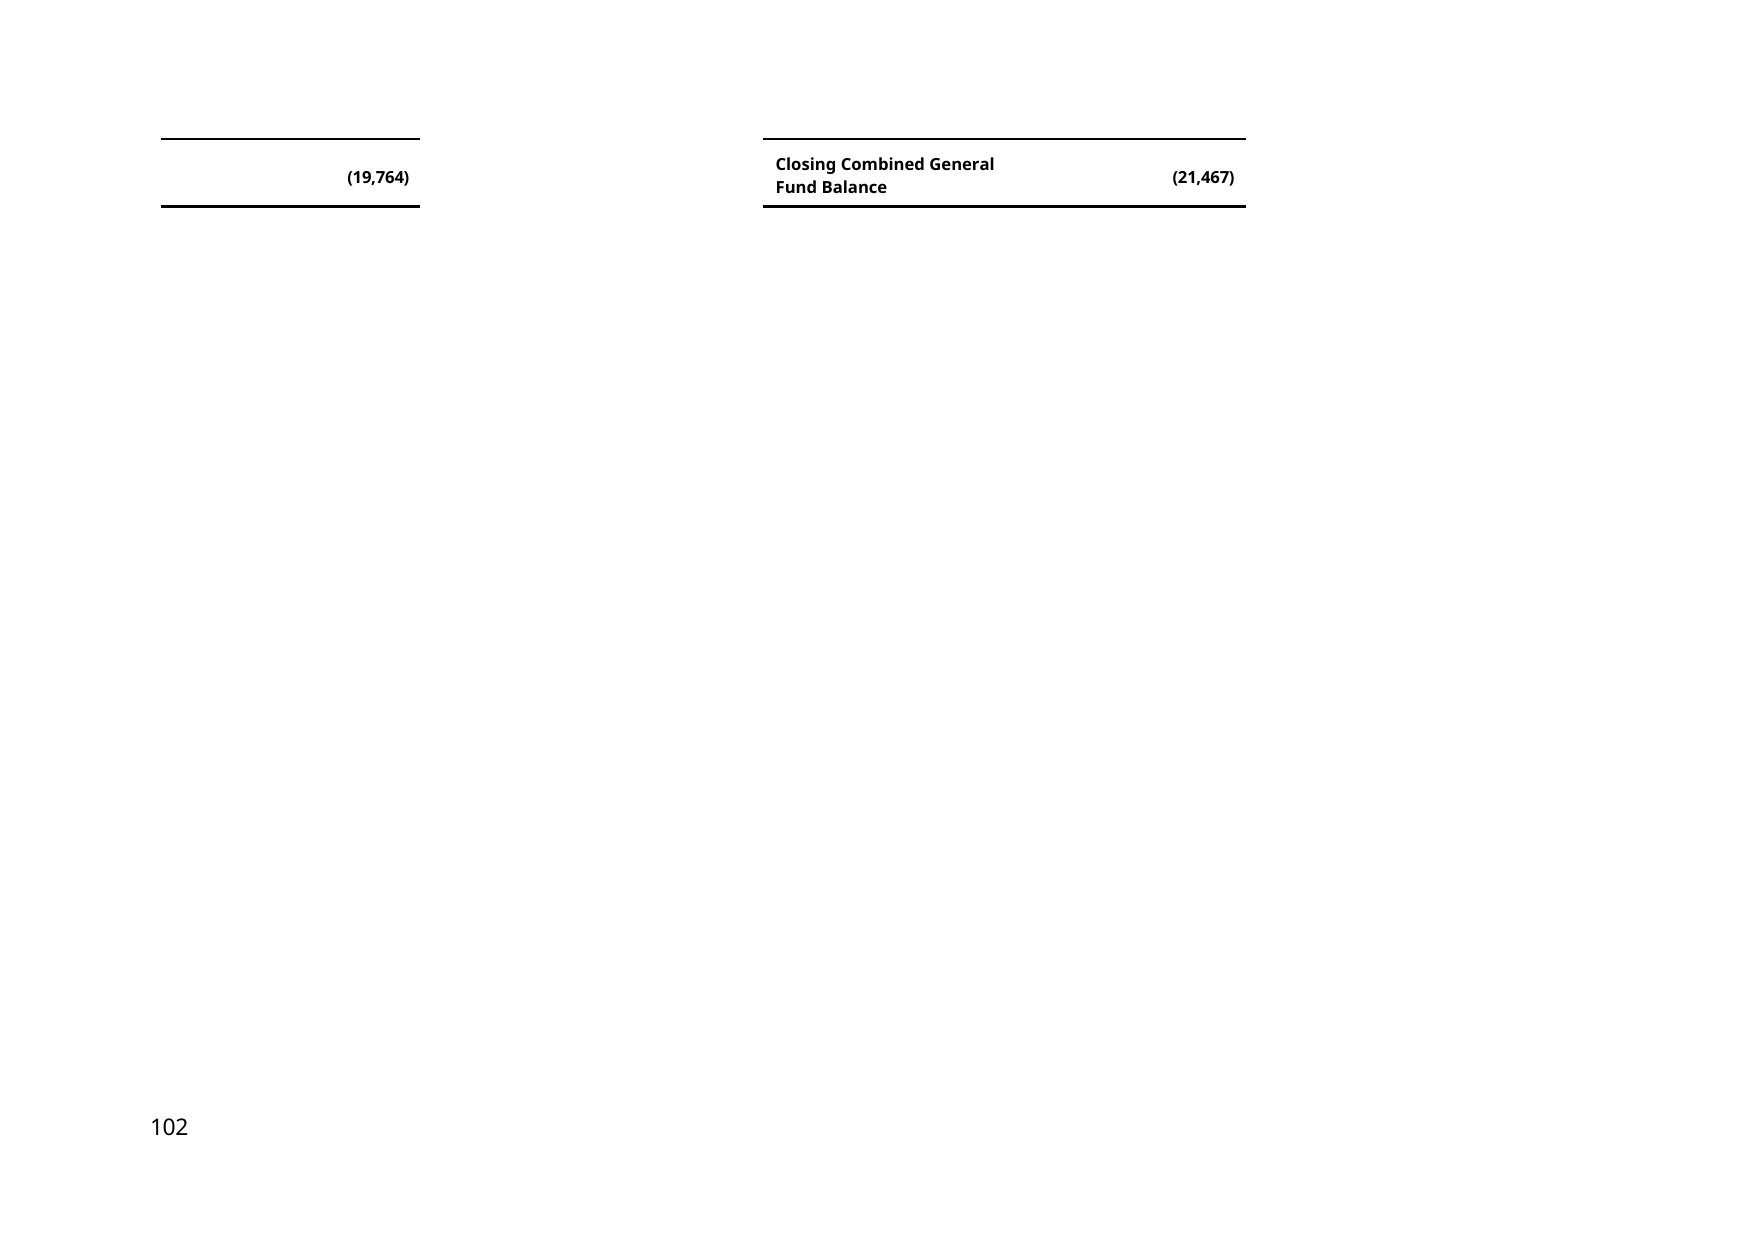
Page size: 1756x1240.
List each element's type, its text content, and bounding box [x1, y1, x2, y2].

table_cell [596, 138, 763, 205]
table_cell [1246, 138, 1423, 205]
table_cell (21,467) [1073, 140, 1246, 205]
table_cell [420, 138, 596, 205]
table_cell [1423, 138, 1571, 205]
table_cell Closing Combined General Fund Balance [763, 140, 1073, 205]
table_cell (19,764) [161, 140, 420, 205]
